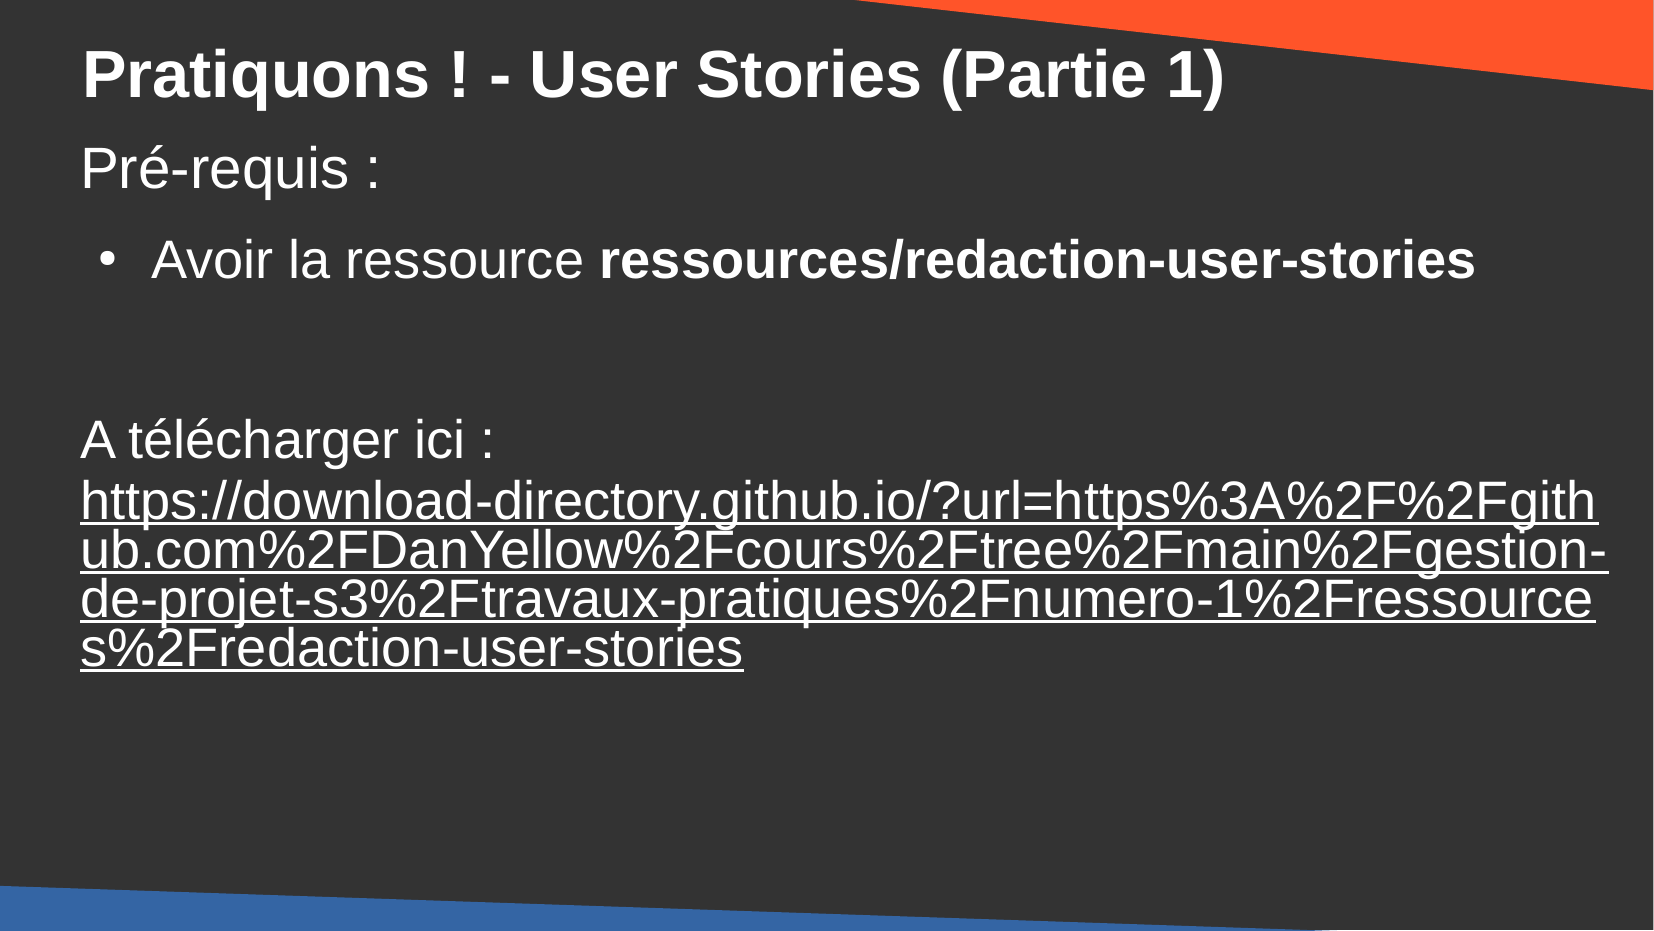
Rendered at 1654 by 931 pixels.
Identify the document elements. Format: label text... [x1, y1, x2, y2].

text_box [854, 0, 1654, 91]
title Pratiquons ! - User Stories (Partie 1) [82, 37, 1571, 114]
text_box [0, 885, 1337, 931]
list Pré-requis : Avoir la ressource ressources/redaction-user-stories A télécharger ici : https://download-directory.github.io/?url=https%3A%2F%2Fgithub.com%2FDanYellow%2Fcours%2Ftree%2Fmain%2Fgestion-de-projet-s3%2Ftravaux-pratiques%2Fnumero-1%2Fressources%2Fredaction-user-stories [80, 135, 1620, 721]
